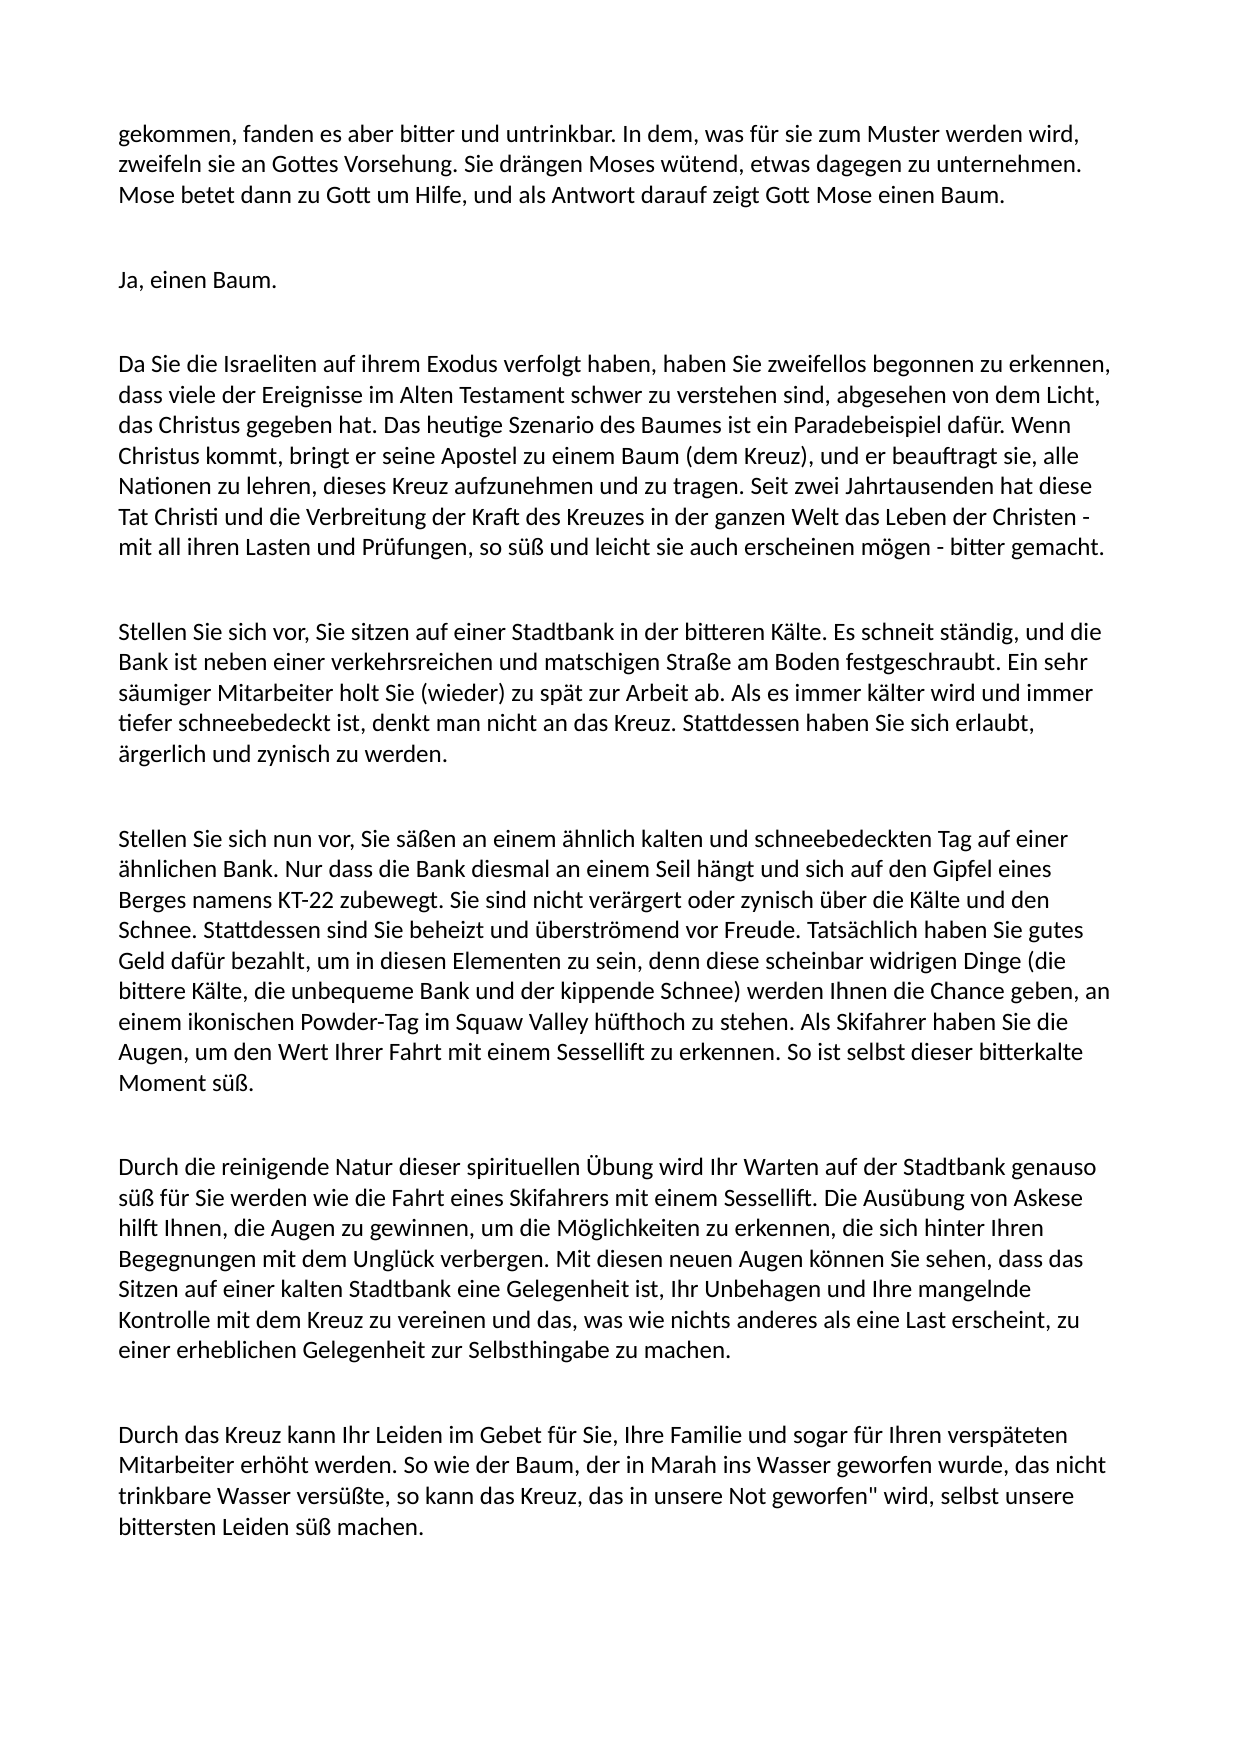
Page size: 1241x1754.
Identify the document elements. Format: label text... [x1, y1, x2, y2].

text Da Sie die Israeliten auf ihrem Exodus verfolgt haben, haben Sie zweifellos begonnen zu erkennen, dass viele der Ereignisse im Alten Testament schwer zu verstehen sind, abgesehen von dem Licht, das Christus gegeben hat. Das heutige Szenario des Baumes ist ein Paradebeispiel dafür. Wenn Christus kommt, bringt er seine Apostel zu einem Baum (dem Kreuz), und er beauftragt sie, alle Nationen zu lehren, dieses Kreuz aufzunehmen und zu tragen. Seit zwei Jahrtausenden hat diese Tat Christi und die Verbreitung der Kraft des Kreuzes in der ganzen Welt das Leben der Christen - mit all ihren Lasten und Prüfungen, so süß und leicht sie auch erscheinen mögen - bitter gemacht. [118, 348, 1122, 562]
text gekommen, fanden es aber bitter und untrinkbar. In dem, was für sie zum Muster werden wird, zweifeln sie an Gottes Vorsehung. Sie drängen Moses wütend, etwas dagegen zu unternehmen. Mose betet dann zu Gott um Hilfe, und als Antwort darauf zeigt Gott Mose einen Baum. [118, 118, 1122, 210]
text Durch das Kreuz kann Ihr Leiden im Gebet für Sie, Ihre Familie und sogar für Ihren verspäteten Mitarbeiter erhöht werden. So wie der Baum, der in Marah ins Wasser geworfen wurde, das nicht trinkbare Wasser versüßte, so kann das Kreuz, das in unsere Not geworfen" wird, selbst unsere bittersten Leiden süß machen. [118, 1419, 1122, 1541]
text Durch die reinigende Natur dieser spirituellen Übung wird Ihr Warten auf der Stadtbank genauso süß für Sie werden wie die Fahrt eines Skifahrers mit einem Sessellift. Die Ausübung von Askese hilft Ihnen, die Augen zu gewinnen, um die Möglichkeiten zu erkennen, die sich hinter Ihren Begegnungen mit dem Unglück verbergen. Mit diesen neuen Augen können Sie sehen, dass das Sitzen auf einer kalten Stadtbank eine Gelegenheit ist, Ihr Unbehagen und Ihre mangelnde Kontrolle mit dem Kreuz zu vereinen und das, was wie nichts anderes als eine Last erscheint, zu einer erheblichen Gelegenheit zur Selbsthingabe zu machen. [118, 1151, 1122, 1365]
text Stellen Sie sich vor, Sie sitzen auf einer Stadtbank in der bitteren Kälte. Es schneit ständig, und die Bank ist neben einer verkehrsreichen und matschigen Straße am Boden festgeschraubt. Ein sehr säumiger Mitarbeiter holt Sie (wieder) zu spät zur Arbeit ab. Als es immer kälter wird und immer tiefer schneebedeckt ist, denkt man nicht an das Kreuz. Stattdessen haben Sie sich erlaubt, ärgerlich und zynisch zu werden. [118, 616, 1122, 769]
text Stellen Sie sich nun vor, Sie säßen an einem ähnlich kalten und schneebedeckten Tag auf einer ähnlichen Bank. Nur dass die Bank diesmal an einem Seil hängt und sich auf den Gipfel eines Berges namens KT-22 zubewegt. Sie sind nicht verärgert oder zynisch über die Kälte und den Schnee. Stattdessen sind Sie beheizt und überströmend vor Freude. Tatsächlich haben Sie gutes Geld dafür bezahlt, um in diesen Elementen zu sein, denn diese scheinbar widrigen Dinge (die bittere Kälte, die unbequeme Bank und der kippende Schnee) werden Ihnen die Chance geben, an einem ikonischen Powder-Tag im Squaw Valley hüfthoch zu stehen. Als Skifahrer haben Sie die Augen, um den Wert Ihrer Fahrt mit einem Sessellift zu erkennen. So ist selbst dieser bitterkalte Moment süß. [118, 823, 1122, 1097]
text Ja, einen Baum. [118, 264, 1122, 294]
